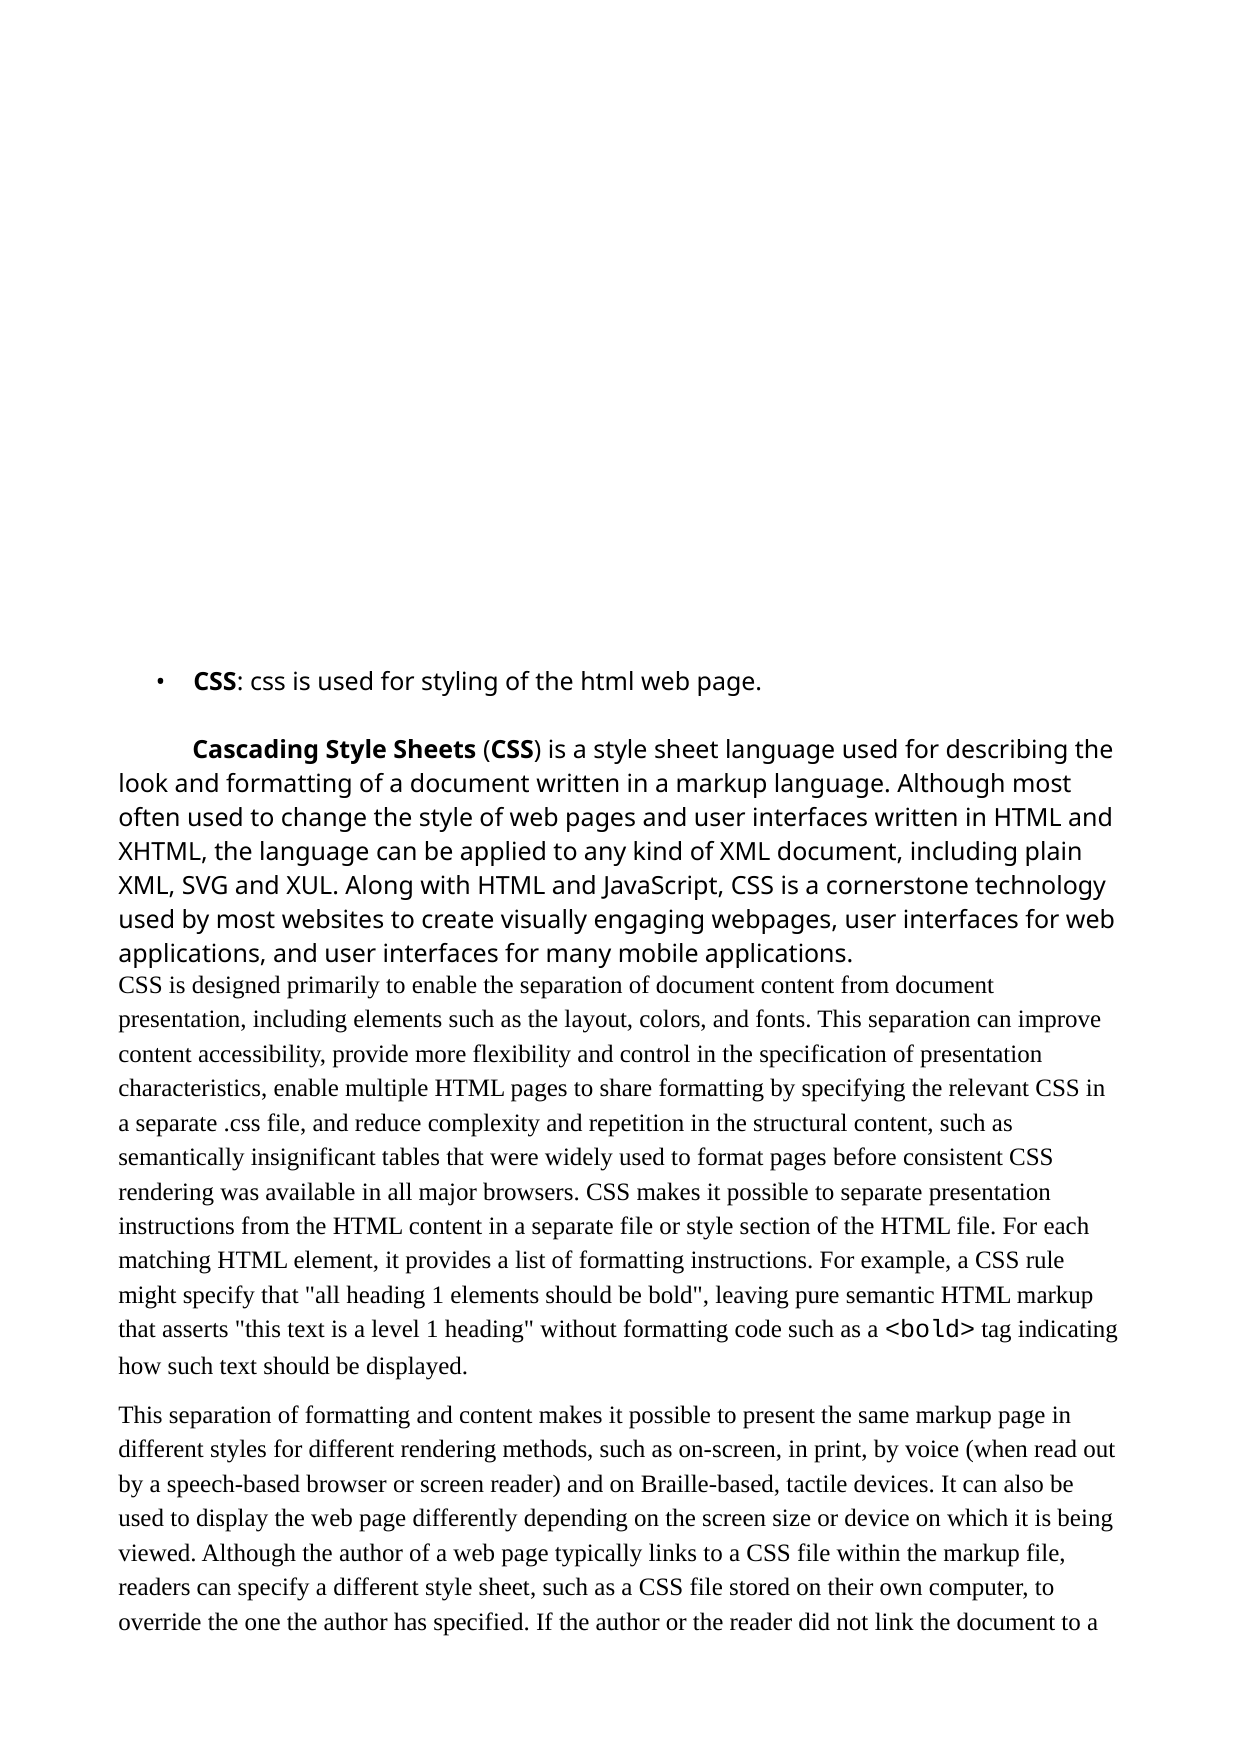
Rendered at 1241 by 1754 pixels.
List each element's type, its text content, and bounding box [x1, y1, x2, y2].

text CSS is designed primarily to enable the separation of document content from document presentation, including elements such as the layout, colors, and fonts. This separation can improve content accessibility, provide more flexibility and control in the specification of presentation characteristics, enable multiple HTML pages to share formatting by specifying the relevant CSS in a separate .css file, and reduce complexity and repetition in the structural content, such as semantically insignificant tables that were widely used to format pages before consistent CSS rendering was available in all major browsers. CSS makes it possible to separate presentation instructions from the HTML content in a separate file or style section of the HTML file. For each matching HTML element, it provides a list of formatting instructions. For example, a CSS rule might specify that "all heading 1 elements should be bold", leaving pure semantic HTML markup that asserts "this text is a level 1 heading" without formatting code such as a <bold> tag indicating how such text should be displayed. [118, 970, 1122, 1380]
list CSS: css is used for styling of the html web page. [156, 663, 1122, 697]
text This separation of formatting and content makes it possible to present the same markup page in different styles for different rendering methods, such as on-screen, in print, by voice (when read out by a speech-based browser or screen reader) and on Braille-based, tactile devices. It can also be used to display the web page differently depending on the screen size or device on which it is being viewed. Although the author of a web page typically links to a CSS file within the markup file, readers can specify a different style sheet, such as a CSS file stored on their own computer, to override the one the author has specified. If the author or the reader did not link the document to a [118, 1400, 1122, 1636]
text Cascading Style Sheets (CSS) is a style sheet language used for describing the look and formatting of a document written in a markup language. Although most often used to change the style of web pages and user interfaces written in HTML and XHTML, the language can be applied to any kind of XML document, including plain XML, SVG and XUL. Along with HTML and JavaScript, CSS is a cornerstone technology used by most websites to create visually engaging webpages, user interfaces for web applications, and user interfaces for many mobile applications. [118, 731, 1122, 970]
